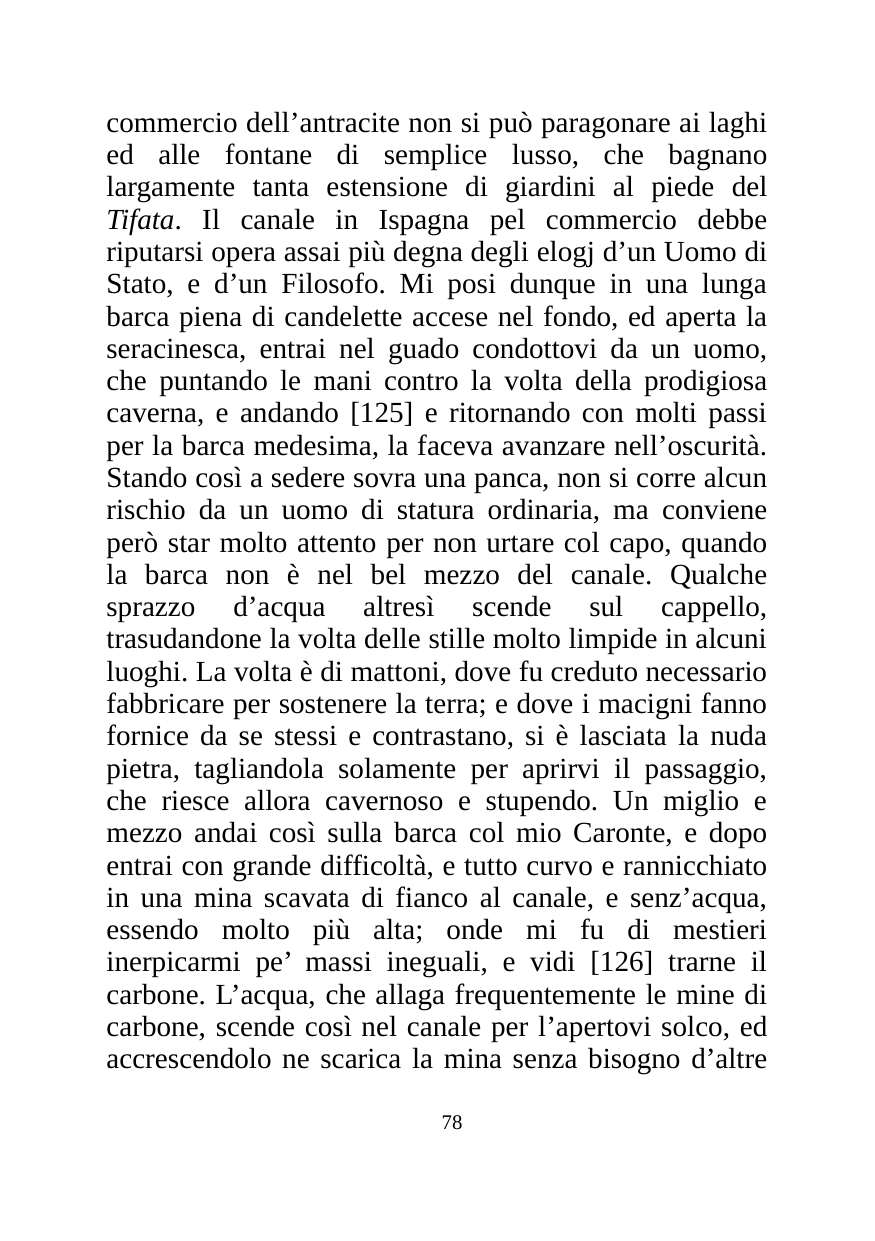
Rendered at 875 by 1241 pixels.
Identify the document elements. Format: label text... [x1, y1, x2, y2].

text commercio dell’antracite non si può paragonare ai laghi ed alle fontane di semplice lusso, che bagnano largamente tanta estensione di giardini al piede del Tifata. Il canale in Ispagna pel commercio debbe riputarsi opera assai più degna degli elogj d’un Uomo di Stato, e d’un Filosofo. Mi posi dunque in una lunga barca piena di candelette accese nel fondo, ed aperta la seracinesca, entrai nel guado condottovi da un uomo, che puntando le mani contro la volta della prodigiosa caverna, e andando [125] e ritornando con molti passi per la barca medesima, la faceva avanzare nell’oscurità. Stando così a sedere sovra una panca, non si corre alcun rischio da un uomo di statura ordinaria, ma conviene però star molto attento per non urtare col capo, quando la barca non è nel bel mezzo del canale. Qualche sprazzo d’acqua altresì scende sul cappello, trasudandone la volta delle stille molto limpide in alcuni luoghi. La volta è di mattoni, dove fu creduto necessario fabbricare per sostenere la terra; e dove i macigni fanno fornice da se stessi e contrastano, si è lasciata la nuda pietra, tagliandola solamente per aprirvi il passaggio, che riesce allora cavernoso e stupendo. Un miglio e mezzo andai così sulla barca col mio Caronte, e dopo entrai con grande difficoltà, e tutto curvo e rannicchiato in una mina scavata di fianco al canale, e senz’acqua, essendo molto più alta; onde mi fu di mestieri inerpicarmi pe’ massi ineguali, e vidi [126] trarne il carbone. L’acqua, che allaga frequentemente le mine di carbone, scende così nel canale per l’apertovi solco, ed accrescendolo ne scarica la mina senza bisogno d’altre [106, 106, 768, 1075]
